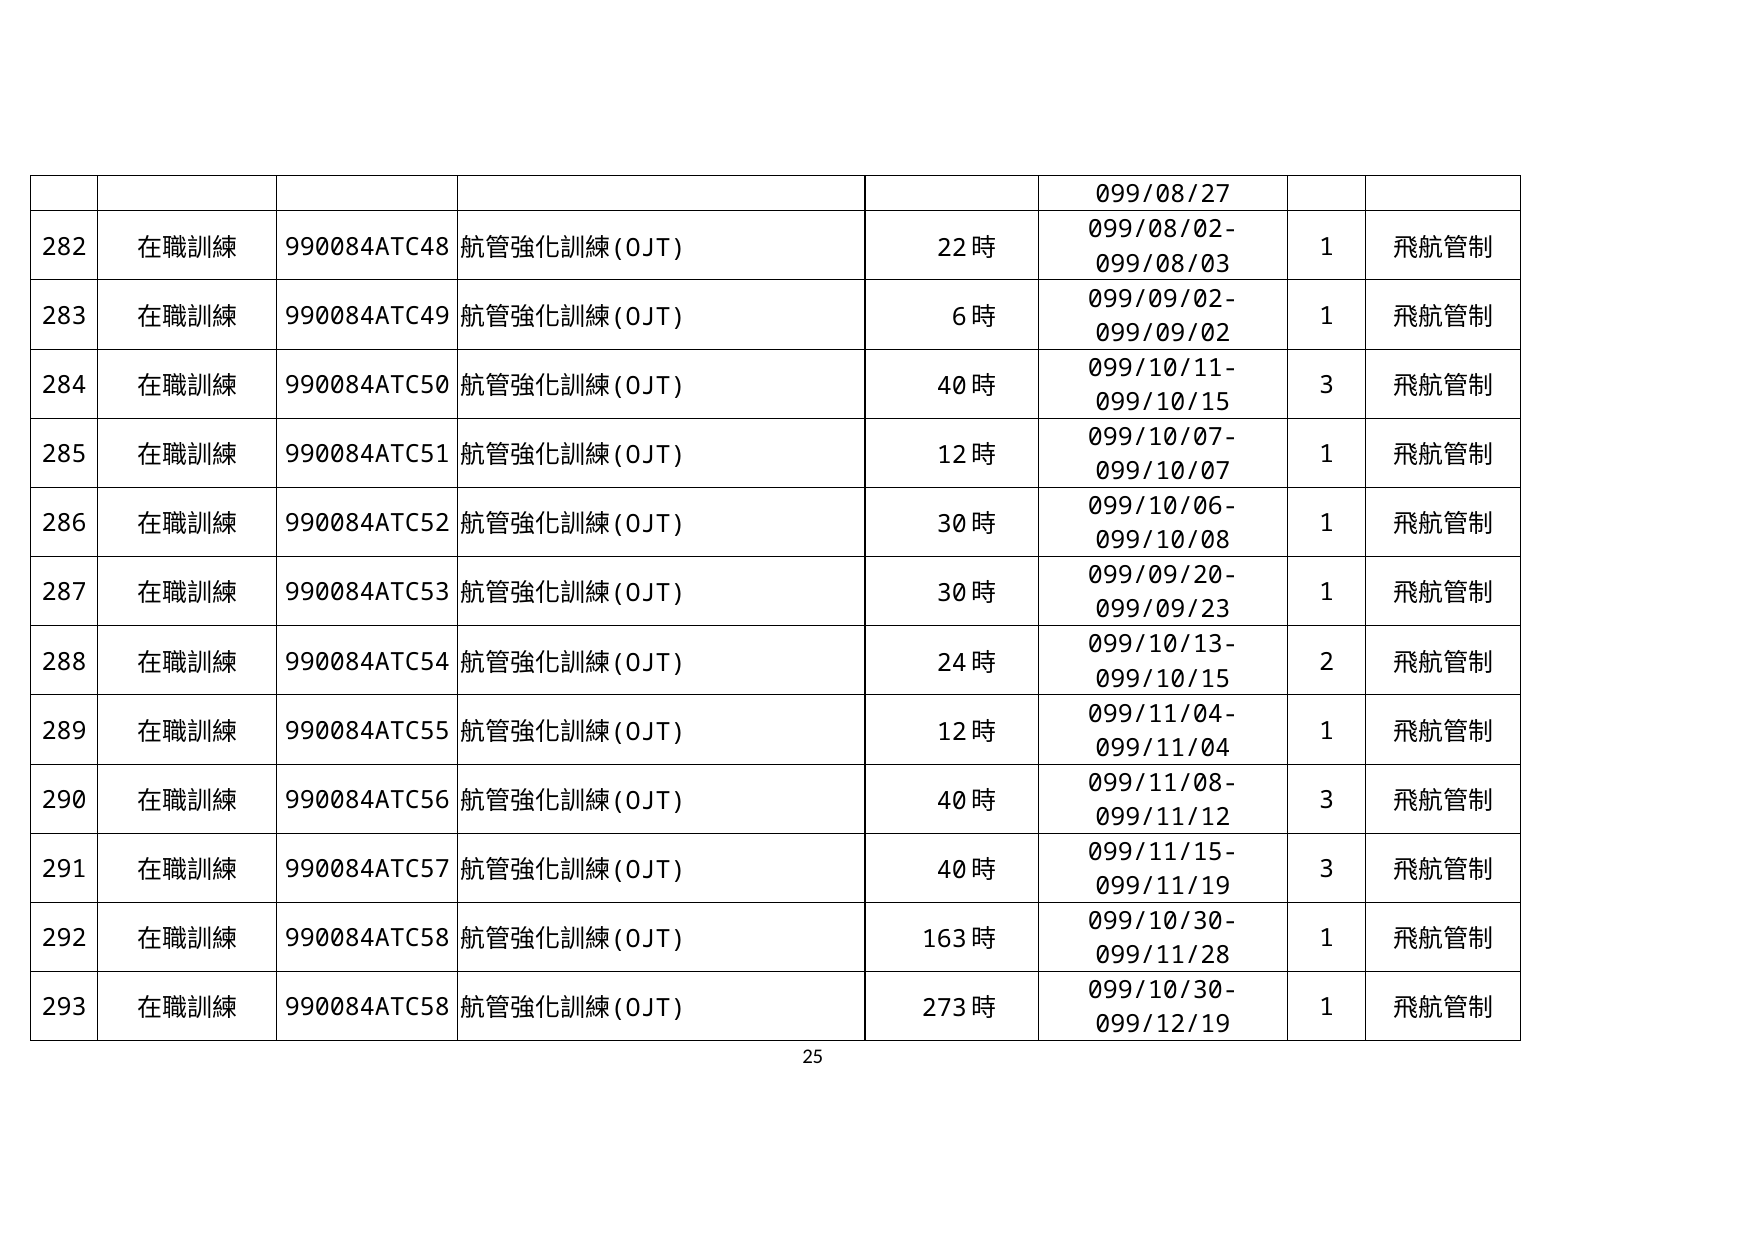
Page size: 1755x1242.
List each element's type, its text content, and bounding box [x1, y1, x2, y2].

table_cell 990084ATC53 [277, 557, 457, 625]
table_cell 288 [31, 626, 97, 694]
table_cell 099/08/02-099/08/03 [1039, 211, 1287, 279]
table_cell 273時 [866, 972, 1038, 1040]
table_cell 40時 [866, 834, 1038, 902]
table_cell 990084ATC52 [277, 488, 457, 556]
table_cell 在職訓練 [98, 626, 276, 694]
table_cell 飛航管制 [1366, 695, 1520, 763]
table_cell 航管強化訓練(OJT) [458, 280, 864, 348]
table_cell 航管強化訓練(OJT) [458, 211, 864, 279]
table_cell 在職訓練 [98, 903, 276, 971]
table_cell 990084ATC55 [277, 695, 457, 763]
table_cell 12時 [866, 419, 1038, 487]
table_cell 099/09/20-099/09/23 [1039, 557, 1287, 625]
table_cell 在職訓練 [98, 350, 276, 418]
table_cell 289 [31, 695, 97, 763]
table_cell 在職訓練 [98, 972, 276, 1040]
table_cell 099/10/30-099/12/19 [1039, 972, 1287, 1040]
table_cell 099/11/04-099/11/04 [1039, 695, 1287, 763]
table_cell 286 [31, 488, 97, 556]
table_cell 1 [1288, 280, 1365, 348]
table_cell 航管強化訓練(OJT) [458, 903, 864, 971]
table_cell 在職訓練 [98, 765, 276, 833]
table_cell 099/09/02-099/09/02 [1039, 280, 1287, 348]
table_cell 40時 [866, 765, 1038, 833]
table_cell 飛航管制 [1366, 972, 1520, 1040]
table_cell 航管強化訓練(OJT) [458, 557, 864, 625]
table_cell 航管強化訓練(OJT) [458, 695, 864, 763]
table_cell 099/10/07-099/10/07 [1039, 419, 1287, 487]
table_cell 在職訓練 [98, 419, 276, 487]
table_cell [1288, 176, 1365, 210]
table_cell 3 [1288, 834, 1365, 902]
table_cell [98, 176, 276, 210]
table_cell 163時 [866, 903, 1038, 971]
table_cell 在職訓練 [98, 695, 276, 763]
table_cell 1 [1288, 972, 1365, 1040]
table_cell 航管強化訓練(OJT) [458, 972, 864, 1040]
table_cell 22時 [866, 211, 1038, 279]
table_cell 990084ATC57 [277, 834, 457, 902]
table_cell 282 [31, 211, 97, 279]
table_cell 航管強化訓練(OJT) [458, 626, 864, 694]
table_cell [1366, 176, 1520, 210]
table_cell 飛航管制 [1366, 211, 1520, 279]
table_cell 284 [31, 350, 97, 418]
table_cell 990084ATC49 [277, 280, 457, 348]
table_cell 990084ATC54 [277, 626, 457, 694]
table_cell 30時 [866, 488, 1038, 556]
table_cell 1 [1288, 557, 1365, 625]
table_cell 287 [31, 557, 97, 625]
table_cell 1 [1288, 488, 1365, 556]
table_cell 飛航管制 [1366, 834, 1520, 902]
table_cell 飛航管制 [1366, 557, 1520, 625]
table_cell 290 [31, 765, 97, 833]
table_cell 飛航管制 [1366, 419, 1520, 487]
table_cell [866, 176, 1038, 210]
table_cell 099/10/30-099/11/28 [1039, 903, 1287, 971]
table_cell 1 [1288, 903, 1365, 971]
table_cell 在職訓練 [98, 280, 276, 348]
table_cell 990084ATC58 [277, 972, 457, 1040]
table_cell 30時 [866, 557, 1038, 625]
table_cell 12時 [866, 695, 1038, 763]
table_cell 航管強化訓練(OJT) [458, 765, 864, 833]
table_cell 099/10/06-099/10/08 [1039, 488, 1287, 556]
table_cell 291 [31, 834, 97, 902]
table_cell 飛航管制 [1366, 280, 1520, 348]
table_cell 24時 [866, 626, 1038, 694]
table_cell 1 [1288, 211, 1365, 279]
table_cell 285 [31, 419, 97, 487]
table_cell 990084ATC48 [277, 211, 457, 279]
table_cell 2 [1288, 626, 1365, 694]
table_cell 6時 [866, 280, 1038, 348]
table_cell 3 [1288, 765, 1365, 833]
table_cell 990084ATC50 [277, 350, 457, 418]
table_cell 飛航管制 [1366, 350, 1520, 418]
table_cell 1 [1288, 419, 1365, 487]
table_cell 099/11/15-099/11/19 [1039, 834, 1287, 902]
table_cell 飛航管制 [1366, 626, 1520, 694]
table_cell [458, 176, 864, 210]
table_cell 航管強化訓練(OJT) [458, 488, 864, 556]
table_cell 099/11/08-099/11/12 [1039, 765, 1287, 833]
table_cell 099/10/11-099/10/15 [1039, 350, 1287, 418]
table_cell 航管強化訓練(OJT) [458, 350, 864, 418]
table_cell [31, 176, 97, 210]
table_cell 099/08/27 [1039, 176, 1287, 210]
table_cell 飛航管制 [1366, 488, 1520, 556]
table_cell 在職訓練 [98, 557, 276, 625]
table_cell 飛航管制 [1366, 765, 1520, 833]
table_cell 283 [31, 280, 97, 348]
table_cell 990084ATC58 [277, 903, 457, 971]
table_cell [277, 176, 457, 210]
table_cell 1 [1288, 695, 1365, 763]
table_cell 293 [31, 972, 97, 1040]
table_cell 990084ATC56 [277, 765, 457, 833]
table_cell 在職訓練 [98, 488, 276, 556]
table_cell 099/10/13-099/10/15 [1039, 626, 1287, 694]
table_cell 航管強化訓練(OJT) [458, 834, 864, 902]
table_cell 在職訓練 [98, 834, 276, 902]
table_cell 航管強化訓練(OJT) [458, 419, 864, 487]
table_cell 在職訓練 [98, 211, 276, 279]
table_cell 40時 [866, 350, 1038, 418]
table_cell 292 [31, 903, 97, 971]
table_cell 990084ATC51 [277, 419, 457, 487]
table_cell 3 [1288, 350, 1365, 418]
table_cell 飛航管制 [1366, 903, 1520, 971]
